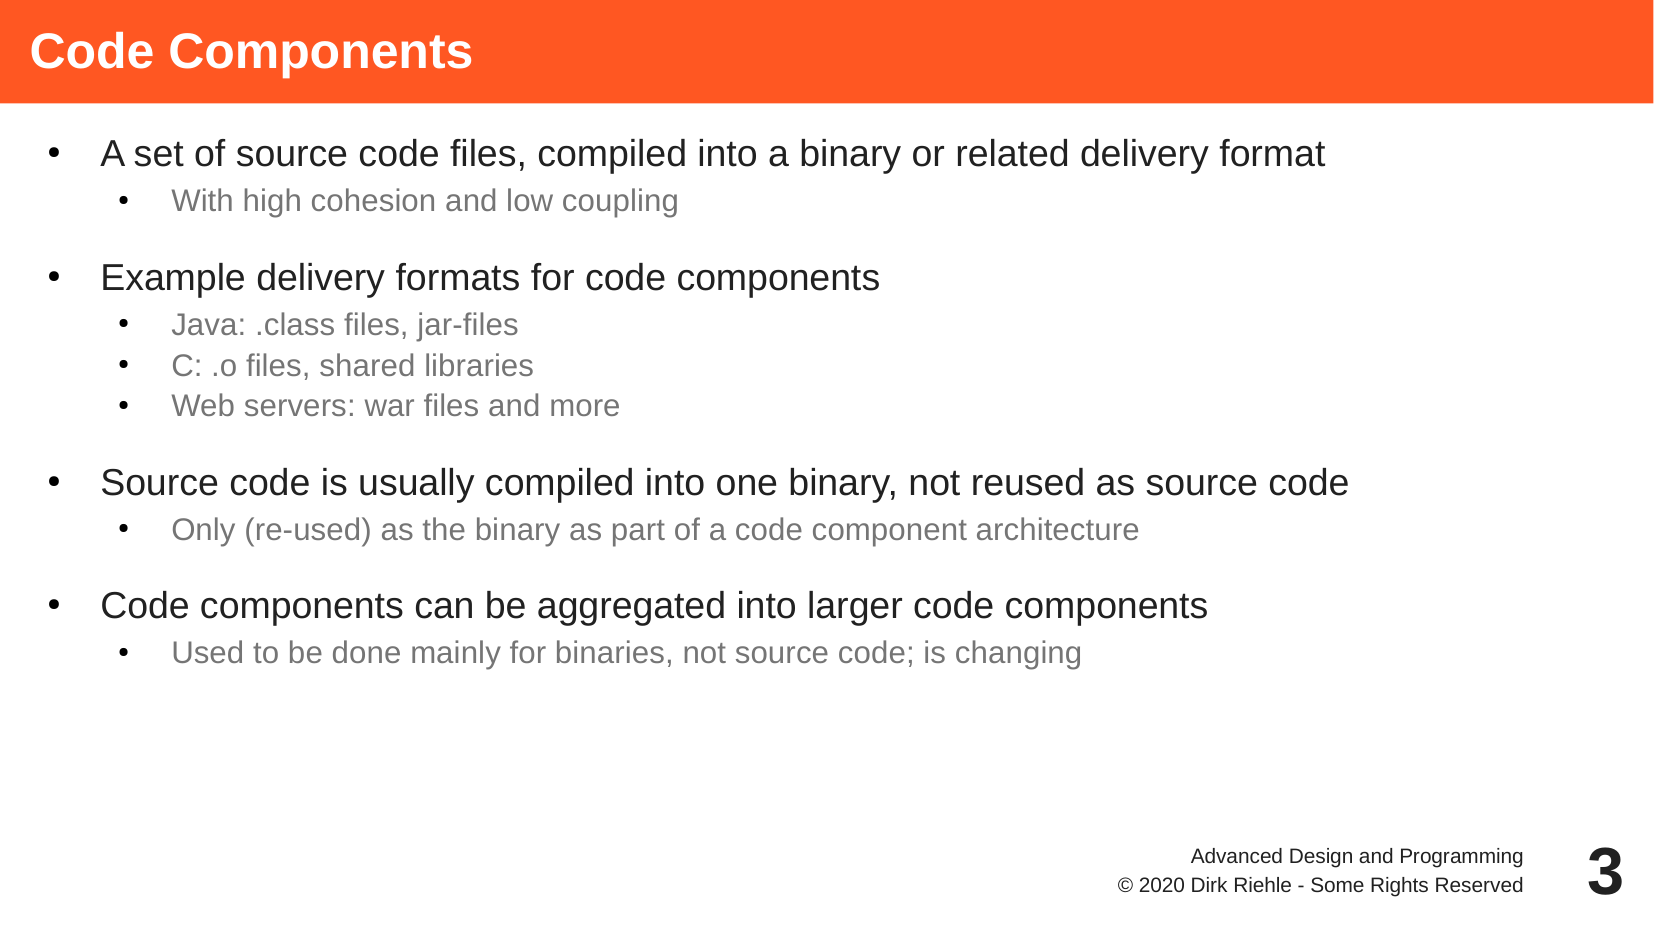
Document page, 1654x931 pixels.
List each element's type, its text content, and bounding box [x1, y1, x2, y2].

list A set of source code files, compiled into a binary or related delivery format With high cohesion and low coupling Example delivery formats for code components Java: .class files, jar-files C: .o files, shared libraries Web servers: war files and more Source code is usually compiled into one binary, not reused as source code Only (re-used) as the binary as part of a code component architecture Code components can be aggregated into larger code components Used to be done mainly for binaries, not source code; is changing [29, 132, 1625, 813]
title Code Components [0, 0, 1654, 104]
